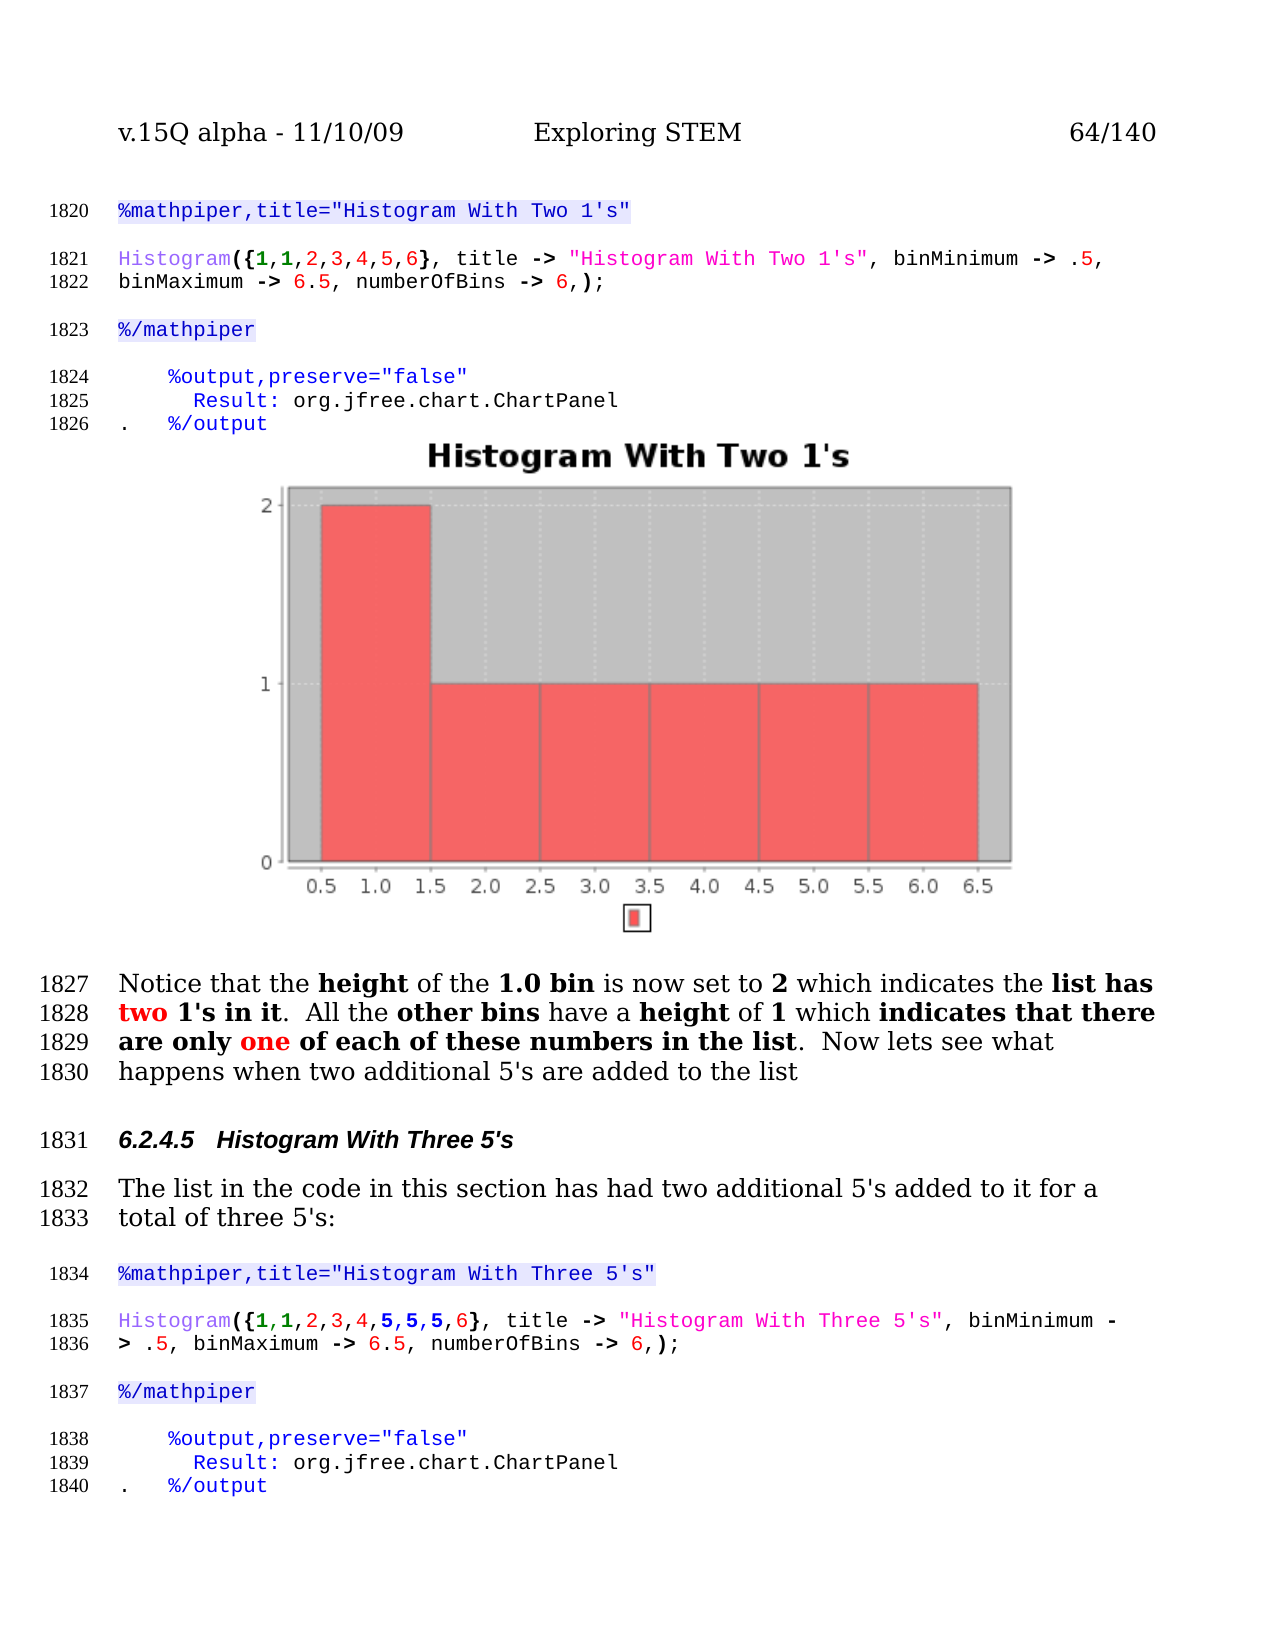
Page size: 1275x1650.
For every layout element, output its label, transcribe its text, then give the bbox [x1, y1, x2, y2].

text Result: org.jfree.chart.ChartPanel [118, 389, 1157, 413]
text Result: org.jfree.chart.ChartPanel [118, 1452, 1157, 1475]
text Notice that the height of the 1.0 bin is now set to 2 which indicates the list has two 1's in it. All the other bins have a height of 1 which indicates that there are only one of each of these numbers in the list. Now lets see what happens when two additional 5's are added to the list [118, 969, 1157, 1086]
subtitle Histogram With Three 5's [118, 1125, 1157, 1153]
text . %/output [118, 413, 1157, 437]
text %mathpiper,title="Histogram With Three 5's" [118, 1262, 1157, 1286]
picture [245, 436, 1030, 934]
text %/mathpiper [118, 319, 1157, 342]
text The list in the code in this section has had two additional 5's added to it for a total of three 5's: [118, 1174, 1157, 1233]
text Histogram({1,1,2,3,4,5,5,5,6}, title -> "Histogram With Three 5's", binMinimum -> .5, binMaximum -> 6.5, numberOfBins -> 6,); [118, 1310, 1157, 1357]
text Histogram({1,1,2,3,4,5,6}, title -> "Histogram With Two 1's", binMinimum -> .5, binMaximum -> 6.5, numberOfBins -> 6,); [118, 248, 1157, 295]
text %output,preserve="false" [118, 366, 1157, 389]
text . %/output [118, 1475, 1157, 1499]
text %output,preserve="false" [118, 1428, 1157, 1452]
text %mathpiper,title="Histogram With Two 1's" [118, 200, 1157, 224]
text %/mathpiper [118, 1381, 1157, 1404]
